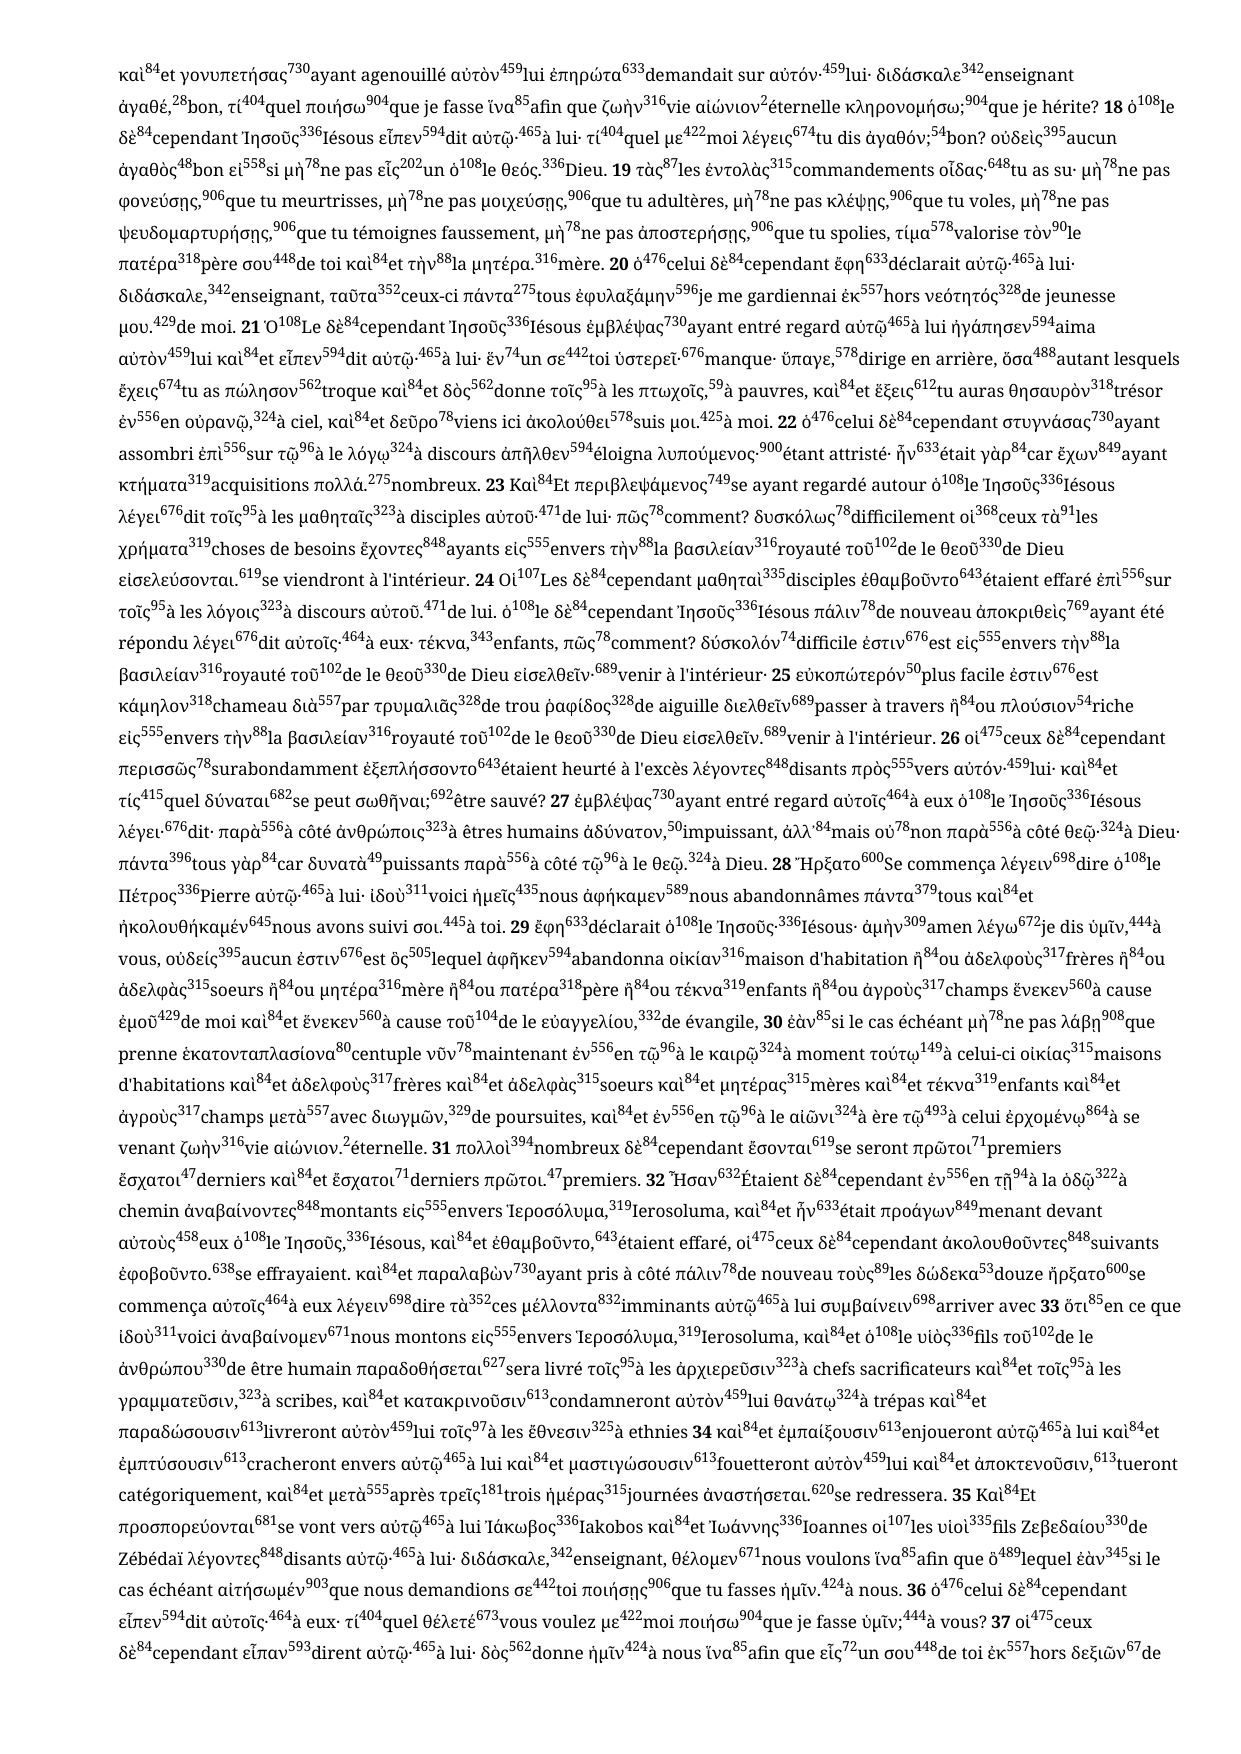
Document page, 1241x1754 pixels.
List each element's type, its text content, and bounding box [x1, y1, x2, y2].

text 1 Καὶ84Et ἐκεῖθεν78de là ἀναστὰς730ayant redressé ἔρχεται682se vient εἰς555envers τὰ91les ὅρια319frontières τῆς100de la Ἰουδαίας328de Ioudaia καὶ84et πέραν560de l'autre côté τοῦ102de le Ἰορδάνου,330de Iordane, καὶ84et συνπορεύονται681se vont avec πάλιν78de nouveau ὄχλοι335foules πρὸς555vers αὐτόν,459lui, καὶ84et ὡς85comme εἰώθει667avait habitué πάλιν78de nouveau ἐδίδασκεν633enseignait αὐτούς.458eux. 2 Καὶ84Et προσελθόντες729ayants venus vers Φαρισαῖοι335Pharisiens ἐπηρώτων632demandaient sur αὐτὸν459lui εἰ345si ἔξεστιν676est permis ἀνδρὶ324à homme γυναῖκα316femme ἀπολῦσαι,689délier au loin, πειράζοντες848mettants en tentation αὐτόν.459lui. 3 ὁ476celui δὲ84cependant ἀποκριθεὶς769ayant été répondu εἶπεν594dit αὐτοῖς·464à eux· τί404quel ὑμῖν444à vous ἐνετείλατο600se commanda Μωϋσῆς;336Môusês? 4 οἱ475ceux δὲ84cependant εἶπαν·593dirent· ἐπέτρεψεν594permit Μωϋσῆς336Môusês βιβλίον320papier de bible ἀποστασίου332de apostat γράψαι689écrire καὶ84et ἀπολῦσαι.689délier au loin. 5 ὁ108le δὲ84cependant Ἰησοῦς336Iésous εἶπεν594dit αὐτοῖς·464à eux· πρὸς555vers τὴν88la σκληροκαρδίαν316sclérose cardiaque ὑμῶν447de vous ἔγραψεν594écrivit ὑμῖν444à vous τὴν88la ἐντολὴν316commandement ταύτην.141celle-ci. 6 ἀπὸ557au loin δὲ84cependant ἀρχῆς328de origine κτίσεως328de création ἄρσεν56mâle καὶ84et θῆλυ56femelle ἐποίησεν594fit αὐτούς·458eux· 7 ἕνεκεν560à cause τούτου365de celui-ci καταλείψει614laissera en contrebas ἄνθρωπος336être humain τὸν90le πατέρα318père αὐτοῦ471de lui καὶ84et τὴν88la μητέρα,316mère, 8 καὶ84et ἔσονται619se seront οἱ107les δύο71deux εἰς555envers σάρκα316chair μίαν·182une· ὥστε85de sorte que οὐκέτι84non plus εἰσὶν675sont δύο47deux ἀλλὰ84mais μία200une σάρξ.334chair. 9 ὃ489lequel οὖν84donc ὁ108le θεὸς336Dieu συνέζευξεν594joignit paire ensemble ἄνθρωπος336être humain μὴ78ne pas χωριζέτω.580sépare. 10 Καὶ84Et εἰς555envers τὴν88la οἰκίαν316maison d'habitation πάλιν78de nouveau οἱ107les μαθηταὶ335disciples περὶ557autour τούτου365de celui-ci ἐπηρώτων632demandaient sur αὐτόν.459lui. 11 καὶ84et λέγει676dit αὐτοῖς·464à eux· ὃς505lequel ἂν345le cas échéant ἀπολύσῃ908que délie au loin τὴν88la γυναῖκα316femme αὐτοῦ471de lui καὶ84et γαμήσῃ908que marie ἄλλην376autre μοιχᾶται682se fait adultère ἐπ᾽555sur αὐτήν·457elle· 12 καὶ84et ἐὰν85si le cas échéant αὐτὴ474elle ἀπολύσασα728ayante déliée au loin τὸν90le ἄνδρα318homme αὐτῆς469de elle γαμήσῃ908que marie ἄλλον378autre μοιχᾶται.682se fait adultère. 13 Καὶ84Et προσέφερον632apportaient αὐτῷ465à lui παιδία319jeunes enfants ἵνα85afin que αὐτῶν472de eux ἅψηται·914que se touche· οἱ107les δὲ84cependant μαθηταὶ335disciples ἐπετίμησαν593survalorisèrent αὐτοῖς.464à eux. 14 ἰδὼν730ayant vu δὲ84cependant ὁ108le Ἰησοῦς336Iésous ἠγανάκτησεν594irrita beaucoup καὶ84et εἶπεν594dit αὐτοῖς·464à eux· ἄφετε561abandonnez τὰ91les παιδία319jeunes enfants ἔρχεσθαι699se venir πρός555vers με,422moi, καὶ84et μὴ78ne pas κωλύετε577empêchez αὐτά,460eux, τῶν103de les γὰρ84car τοιούτων364de tels ἐστὶν676est ἡ106la βασιλεία334royauté τοῦ102de le θεοῦ.330de Dieu. 15 ἀμὴν309amen λέγω672je dis ὑμῖν,444à vous, ὃς505lequel ἂν345le cas échéant μὴ78ne pas δέξηται914que se accepte τὴν88la βασιλείαν316royauté τοῦ102de le θεοῦ330de Dieu ὡς85comme παιδίον,338jeune enfant, οὐ78non μὴ78ne pas εἰσέλθῃ908que vienne à l'intérieur εἰς555envers αὐτήν.457elle. 16 καὶ84et ἐναγκαλισάμενος749se ayant pris dans ses bras αὐτὰ460eux κατευλόγει633élogiait de haut en bas τιθεὶς849posant τὰς247les χεῖρας315mains ἐπ᾽555sur αὐτά.460eux. 17 Καὶ84Et ἐκπορευομένου870de se allant au dehors αὐτοῦ471de lui εἰς555envers ὁδὸν316chemin προσδραμὼν730ayant couru vers εἷς72un καὶ84et γονυπετήσας730ayant agenouillé αὐτὸν459lui ἐπηρώτα633demandait sur αὐτόν·459lui· διδάσκαλε342enseignant ἀγαθέ,28bon, τί404quel ποιήσω904que je fasse ἵνα85afin que ζωὴν316vie αἰώνιον2éternelle κληρονομήσω;904que je hérite? 18 ὁ108le δὲ84cependant Ἰησοῦς336Iésous εἶπεν594dit αὐτῷ·465à lui· τί404quel με422moi λέγεις674tu dis ἀγαθόν;54bon? οὐδεὶς395aucun ἀγαθὸς48bon εἰ558si μὴ78ne pas εἷς202un ὁ108le θεός.336Dieu. 19 τὰς87les ἐντολὰς315commandements οἶδας·648tu as su· μὴ78ne pas φονεύσῃς,906que tu meurtrisses, μὴ78ne pas μοιχεύσῃς,906que tu adultères, μὴ78ne pas κλέψῃς,906que tu voles, μὴ78ne pas ψευδομαρτυρήσῃς,906que tu témoignes faussement, μὴ78ne pas ἀποστερήσῃς,906que tu spolies, τίμα578valorise τὸν90le πατέρα318père σου448de toi καὶ84et τὴν88la μητέρα.316mère. 20 ὁ476celui δὲ84cependant ἔφη633déclarait αὐτῷ·465à lui· διδάσκαλε,342enseignant, ταῦτα352ceux-ci πάντα275tous ἐφυλαξάμην596je me gardiennai ἐκ557hors νεότητός328de jeunesse μου.429de moi. 21 Ὁ108Le δὲ84cependant Ἰησοῦς336Iésous ἐμβλέψας730ayant entré regard αὐτῷ465à lui ἠγάπησεν594aima αὐτὸν459lui καὶ84et εἶπεν594dit αὐτῷ·465à lui· ἕν74un σε442toi ὑστερεῖ·676manque· ὕπαγε,578dirige en arrière, ὅσα488autant lesquels ἔχεις674tu as πώλησον562troque καὶ84et δὸς562donne τοῖς95à les πτωχοῖς,59à pauvres, καὶ84et ἕξεις612tu auras θησαυρὸν318trésor ἐν556en οὐρανῷ,324à ciel, καὶ84et δεῦρο78viens ici ἀκολούθει578suis μοι.425à moi. 22 ὁ476celui δὲ84cependant στυγνάσας730ayant assombri ἐπὶ556sur τῷ96à le λόγῳ324à discours ἀπῆλθεν594éloigna λυπούμενος·900étant attristé· ἦν633était γὰρ84car ἔχων849ayant κτήματα319acquisitions πολλά.275nombreux. 23 Καὶ84Et περιβλεψάμενος749se ayant regardé autour ὁ108le Ἰησοῦς336Iésous λέγει676dit τοῖς95à les μαθηταῖς323à disciples αὐτοῦ·471de lui· πῶς78comment? δυσκόλως78difficilement οἱ368ceux τὰ91les χρήματα319choses de besoins ἔχοντες848ayants εἰς555envers τὴν88la βασιλείαν316royauté τοῦ102de le θεοῦ330de Dieu εἰσελεύσονται.619se viendront à l'intérieur. 24 Οἱ107Les δὲ84cependant μαθηταὶ335disciples ἐθαμβοῦντο643étaient effaré ἐπὶ556sur τοῖς95à les λόγοις323à discours αὐτοῦ.471de lui. ὁ108le δὲ84cependant Ἰησοῦς336Iésous πάλιν78de nouveau ἀποκριθεὶς769ayant été répondu λέγει676dit αὐτοῖς·464à eux· τέκνα,343enfants, πῶς78comment? δύσκολόν74difficile ἐστιν676est εἰς555envers τὴν88la βασιλείαν316royauté τοῦ102de le θεοῦ330de Dieu εἰσελθεῖν·689venir à l'intérieur· 25 εὐκοπώτερόν50plus facile ἐστιν676est κάμηλον318chameau διὰ557par τρυμαλιᾶς328de trou ῥαφίδος328de aiguille διελθεῖν689passer à travers ἢ84ou πλούσιον54riche εἰς555envers τὴν88la βασιλείαν316royauté τοῦ102de le θεοῦ330de Dieu εἰσελθεῖν.689venir à l'intérieur. 26 οἱ475ceux δὲ84cependant περισσῶς78surabondamment ἐξεπλήσσοντο643étaient heurté à l'excès λέγοντες848disants πρὸς555vers αὐτόν·459lui· καὶ84et τίς415quel δύναται682se peut σωθῆναι;692être sauvé? 27 ἐμβλέψας730ayant entré regard αὐτοῖς464à eux ὁ108le Ἰησοῦς336Iésous λέγει·676dit· παρὰ556à côté ἀνθρώποις323à êtres humains ἀδύνατον,50impuissant, ἀλλ᾽84mais οὐ78non παρὰ556à côté θεῷ·324à Dieu· πάντα396tous γὰρ84car δυνατὰ49puissants παρὰ556à côté τῷ96à le θεῷ.324à Dieu. 28 Ἤρξατο600Se commença λέγειν698dire ὁ108le Πέτρος336Pierre αὐτῷ·465à lui· ἰδοὺ311voici ἡμεῖς435nous ἀφήκαμεν589nous abandonnâmes πάντα379tous καὶ84et ἠκολουθήκαμέν645nous avons suivi σοι.445à toi. 29 ἔφη633déclarait ὁ108le Ἰησοῦς·336Iésous· ἀμὴν309amen λέγω672je dis ὑμῖν,444à vous, οὐδείς395aucun ἐστιν676est ὃς505lequel ἀφῆκεν594abandonna οἰκίαν316maison d'habitation ἢ84ou ἀδελφοὺς317frères ἢ84ou ἀδελφὰς315soeurs ἢ84ou μητέρα316mère ἢ84ou πατέρα318père ἢ84ou τέκνα319enfants ἢ84ou ἀγροὺς317champs ἕνεκεν560à cause ἐμοῦ429de moi καὶ84et ἕνεκεν560à cause τοῦ104de le εὐαγγελίου,332de évangile, 30 ἐὰν85si le cas échéant μὴ78ne pas λάβῃ908que prenne ἑκατονταπλασίονα80centuple νῦν78maintenant ἐν556en τῷ96à le καιρῷ324à moment τούτῳ149à celui-ci οἰκίας315maisons d'habitations καὶ84et ἀδελφοὺς317frères καὶ84et ἀδελφὰς315soeurs καὶ84et μητέρας315mères καὶ84et τέκνα319enfants καὶ84et ἀγροὺς317champs μετὰ557avec διωγμῶν,329de poursuites, καὶ84et ἐν556en τῷ96à le αἰῶνι324à ère τῷ493à celui ἐρχομένῳ864à se venant ζωὴν316vie αἰώνιον.2éternelle. 31 πολλοὶ394nombreux δὲ84cependant ἔσονται619se seront πρῶτοι71premiers ἔσχατοι47derniers καὶ84et ἔσχατοι71derniers πρῶτοι.47premiers. 32 Ἦσαν632Étaient δὲ84cependant ἐν556en τῇ94à la ὁδῷ322à chemin ἀναβαίνοντες848montants εἰς555envers Ἱεροσόλυμα,319Ierosoluma, καὶ84et ἦν633était προάγων849menant devant αὐτοὺς458eux ὁ108le Ἰησοῦς,336Iésous, καὶ84et ἐθαμβοῦντο,643étaient effaré, οἱ475ceux δὲ84cependant ἀκολουθοῦντες848suivants ἐφοβοῦντο.638se effrayaient. καὶ84et παραλαβὼν730ayant pris à côté πάλιν78de nouveau τοὺς89les δώδεκα53douze ἤρξατο600se commença αὐτοῖς464à eux λέγειν698dire τὰ352ces μέλλοντα832imminants αὐτῷ465à lui συμβαίνειν698arriver avec 33 ὅτι85en ce que ἰδοὺ311voici ἀναβαίνομεν671nous montons εἰς555envers Ἱεροσόλυμα,319Ierosoluma, καὶ84et ὁ108le υἱὸς336fils τοῦ102de le ἀνθρώπου330de être humain παραδοθήσεται627sera livré τοῖς95à les ἀρχιερεῦσιν323à chefs sacrificateurs καὶ84et τοῖς95à les γραμματεῦσιν,323à scribes, καὶ84et κατακρινοῦσιν613condamneront αὐτὸν459lui θανάτῳ324à trépas καὶ84et παραδώσουσιν613livreront αὐτὸν459lui τοῖς97à les ἔθνεσιν325à ethnies 34 καὶ84et ἐμπαίξουσιν613enjoueront αὐτῷ465à lui καὶ84et ἐμπτύσουσιν613cracheront envers αὐτῷ465à lui καὶ84et μαστιγώσουσιν613fouetteront αὐτὸν459lui καὶ84et ἀποκτενοῦσιν,613tueront catégoriquement, καὶ84et μετὰ555après τρεῖς181trois ἡμέρας315journées ἀναστήσεται.620se redressera. 35 Καὶ84Et προσπορεύονται681se vont vers αὐτῷ465à lui Ἰάκωβος336Iakobos καὶ84et Ἰωάννης336Ioannes οἱ107les υἱοὶ335fils Ζεβεδαίου330de Zébédaï λέγοντες848disants αὐτῷ·465à lui· διδάσκαλε,342enseignant, θέλομεν671nous voulons ἵνα85afin que ὃ489lequel ἐὰν345si le cas échéant αἰτήσωμέν903que nous demandions σε442toi ποιήσῃς906que tu fasses ἡμῖν.424à nous. 36 ὁ476celui δὲ84cependant εἶπεν594dit αὐτοῖς·464à eux· τί404quel θέλετέ673vous voulez με422moi ποιήσω904que je fasse ὑμῖν;444à vous? 37 οἱ475ceux δὲ84cependant εἶπαν593dirent αὐτῷ·465à lui· δὸς562donne ἡμῖν424à nous ἵνα85afin que εἷς72un σου448de toi ἐκ557hors δεξιῶν67de droits καὶ84et εἷς72un ἐξ557hors εὐωνύμων67de gauches σου448de toi καθίσωμεν903que nous asseyions ἐν556en τῇ94à la δόξῃ322à gloire σου.448de toi. 38 ὁ108le δὲ84cependant Ἰησοῦς336Iésous εἶπεν594dit αὐτοῖς·464à eux· οὐκ78non οἴδατε647vous avez su τί404quel αἰτεῖσθε.679vous vous demandez. δύνασθε679vous vous pouvez πιεῖν689boire τὸ92le ποτήριον320récipient à boire ὃ489lequel ἐγὼ436moi πίνω672je bois ἢ84ou τὸ92le βάπτισμα320baptême ὃ489lequel ἐγὼ436moi βαπτίζομαι684je suis baptisé βαπτισθῆναι;692être baptisé? 39 οἱ475ceux δὲ84cependant εἶπαν593dirent αὐτῷ·465à lui· δυνάμεθα.677nous nous pouvons. ὁ108le δὲ84cependant Ἰησοῦς336Iésous εἶπεν594dit αὐτοῖς·464à eux· τὸ92le ποτήριον320récipient à boire ὃ489lequel ἐγὼ436moi πίνω672je bois πίεσθε617vous vous boirez καὶ84et τὸ92le βάπτισμα320baptême ὃ489lequel ἐγὼ436moi βαπτίζομαι684je suis baptisé βαπτισθήσεσθε,624vous serez baptisé, 40 τὸ353ce δὲ84cependant καθίσαι689asseoir ἐκ557hors δεξιῶν67de droits μου429de moi ἢ84ou ἐξ557hors εὐωνύμων67de gauches οὐκ78non ἔστιν676est ἐμὸν434mien δοῦναι,689donner, ἀλλ᾽84mais οἷς492à lesquels ἡτοίμασται.662a été préparé. 41 Καὶ84Et ἀκούσαντες729ayants écoutés οἱ107les δέκα71dix ἤρξαντο599se commencèrent ἀγανακτεῖν698irriter beaucoup περὶ557autour Ἰακώβου330de Iakobos καὶ84et Ἰωάννου.330de Ioannes. 42 καὶ84et προσκαλεσάμενος749se ayant appelé auprès αὐτοὺς458eux ὁ108le Ἰησοῦς336Iésous λέγει676dit αὐτοῖς·464à eux· οἴδατε647vous avez su ὅτι85en ce que οἱ368ceux δοκοῦντες848estimants ἄρχειν698commencer τῶν103de les ἐθνῶν331de ethnies κατακυριεύουσιν675maîtrisent de haut en bas αὐτῶν472de eux καὶ84et οἱ107les μεγάλοι71grands αὐτῶν470de eux κατεξουσιάζουσιν675dominent de haut en bas αὐτῶν.472de eux. 43 οὐχ84non οὕτως78ainsi δέ84cependant ἐστιν676est ἐν556en ὑμῖν,444à vous, ἀλλ᾽84mais ὃς505lequel ἂν345le cas échéant θέλῃ930que veuille μέγας48grand γενέσθαι691se devenir ἐν556en ὑμῖν444à vous ἔσται620se sera ὑμῶν447de vous διάκονος,336serviteur, 44 καὶ84et ὃς505lequel ἂν345le cas échéant θέλῃ930que veuille ἐν556en ὑμῖν444à vous εἶναι698être πρῶτος48premier ἔσται620se sera πάντων388de tous δοῦλος·336mâle esclave· 45 καὶ78aussi γὰρ84car ὁ108le υἱὸς336fils τοῦ102de le ἀνθρώπου330de être humain οὐκ78non ἦλθεν594vint διακονηθῆναι692être servi ἀλλὰ84mais διακονῆσαι689servir καὶ84et δοῦναι689donner τὴν88la ψυχὴν316âme αὐτοῦ471de lui λύτρον320rançon ἀντὶ557en échange πολλῶν.388de nombreux. 46 Καὶ84Et ἔρχονται681se viennent εἰς555envers Ἰερειχώ.316Iéricho. Καὶ84Et ἐκπορευομένου870de se allant au dehors αὐτοῦ471de lui ἀπὸ557au loin Ἰερειχὼ328de Iéricho καὶ84et τῶν101de les μαθητῶν329de disciples αὐτοῦ471de lui καὶ84et ὄχλου330de foule ἱκανοῦ17de assez-important ὁ108le υἱὸς336fils Τιμαίου330de Timai Βαρτιμαῖος,336Bar-Timaios, τυφλὸς23aveugle προσαίτης,336mendiant, ἐκάθητο639se était assis παρὰ555à côté τὴν88la ὁδόν.316chemin. 47 καὶ84et ἀκούσας730ayant écouté ὅτι85en ce que Ἰησοῦς336Iésous ὁ108le Ναζαρηνός23Nazarénien ἐστιν676est ἤρξατο600se commença κράζειν698croasser καὶ84et λέγειν·698dire· υἱὲ342fils Δαυὶδ330de Dauid Ἰησοῦ,342Iésous, ἐλέησόν562fais miséricorde με.422moi. 48 καὶ84et ἐπετίμων632survalorisaient αὐτῷ465à lui πολλοὶ394nombreux ἵνα85afin que σιωπήσῃ·908que silence· ὁ476celui δὲ84cependant πολλῷ385à nombreux μᾶλλον78davantage ἔκραζεν·633croassait· υἱὲ342fils Δαυίδ,330de Dauid, ἐλέησόν562fais miséricorde με.422moi. 49 καὶ84et στὰς730ayant dressé ὁ108le Ἰησοῦς336Iésous εἶπεν·594dit· φωνήσατε561sonnez de voix αὐτόν.459lui. καὶ84et φωνοῦσιν675sonnent de voix τὸν90le τυφλὸν54aveugle λέγοντες848disants αὐτῷ·465à lui· θάρσει,578aie courage, ἔγειρε,578éveille, φωνεῖ676sonne de voix σε.442toi. 50 ὁ476celui δὲ84cependant ἀποβαλὼν730ayant jeté au loin τὸ92le ἱμάτιον320himation αὐτοῦ471de lui ἀναπηδήσας730ayant sauté de bas en haut ἦλθεν594vint πρὸς555vers τὸν90le Ἰησοῦν.318Iésous. 51 καὶ84et ἀποκριθεὶς769ayant été répondu αὐτῷ465à lui ὁ108le Ἰησοῦς336Iésous εἶπεν·594dit· τί404quel σοι445à toi θέλεις674tu veux ποιήσω;904que je fasse? ὁ108le δὲ84cependant τυφλὸς72aveugle εἶπεν594dit αὐτῷ·465à lui· ραββουνεί,342rabbouni, ἵνα85afin que ἀναβλέψω.904que je regarde de bas en haut. 52 ὁ108le δὲ84cependant Ἰησοῦς336Iésous εἶπεν594dit αὐτῷ·465à lui· ὕπαγε,578dirige en arrière, ἡ106la πίστις334croyance σου448de toi σέσωκέν650a sauvé σε.442toi. καὶ84et εὐθὺς78directement ἀνέβλεψεν594regarda de bas en haut καὶ84et ἠκολούθει633suivait αὐτῷ465à lui ἐν556en τῇ94à la ὁδῷ.322à chemin. [118, 59, 1181, 1665]
